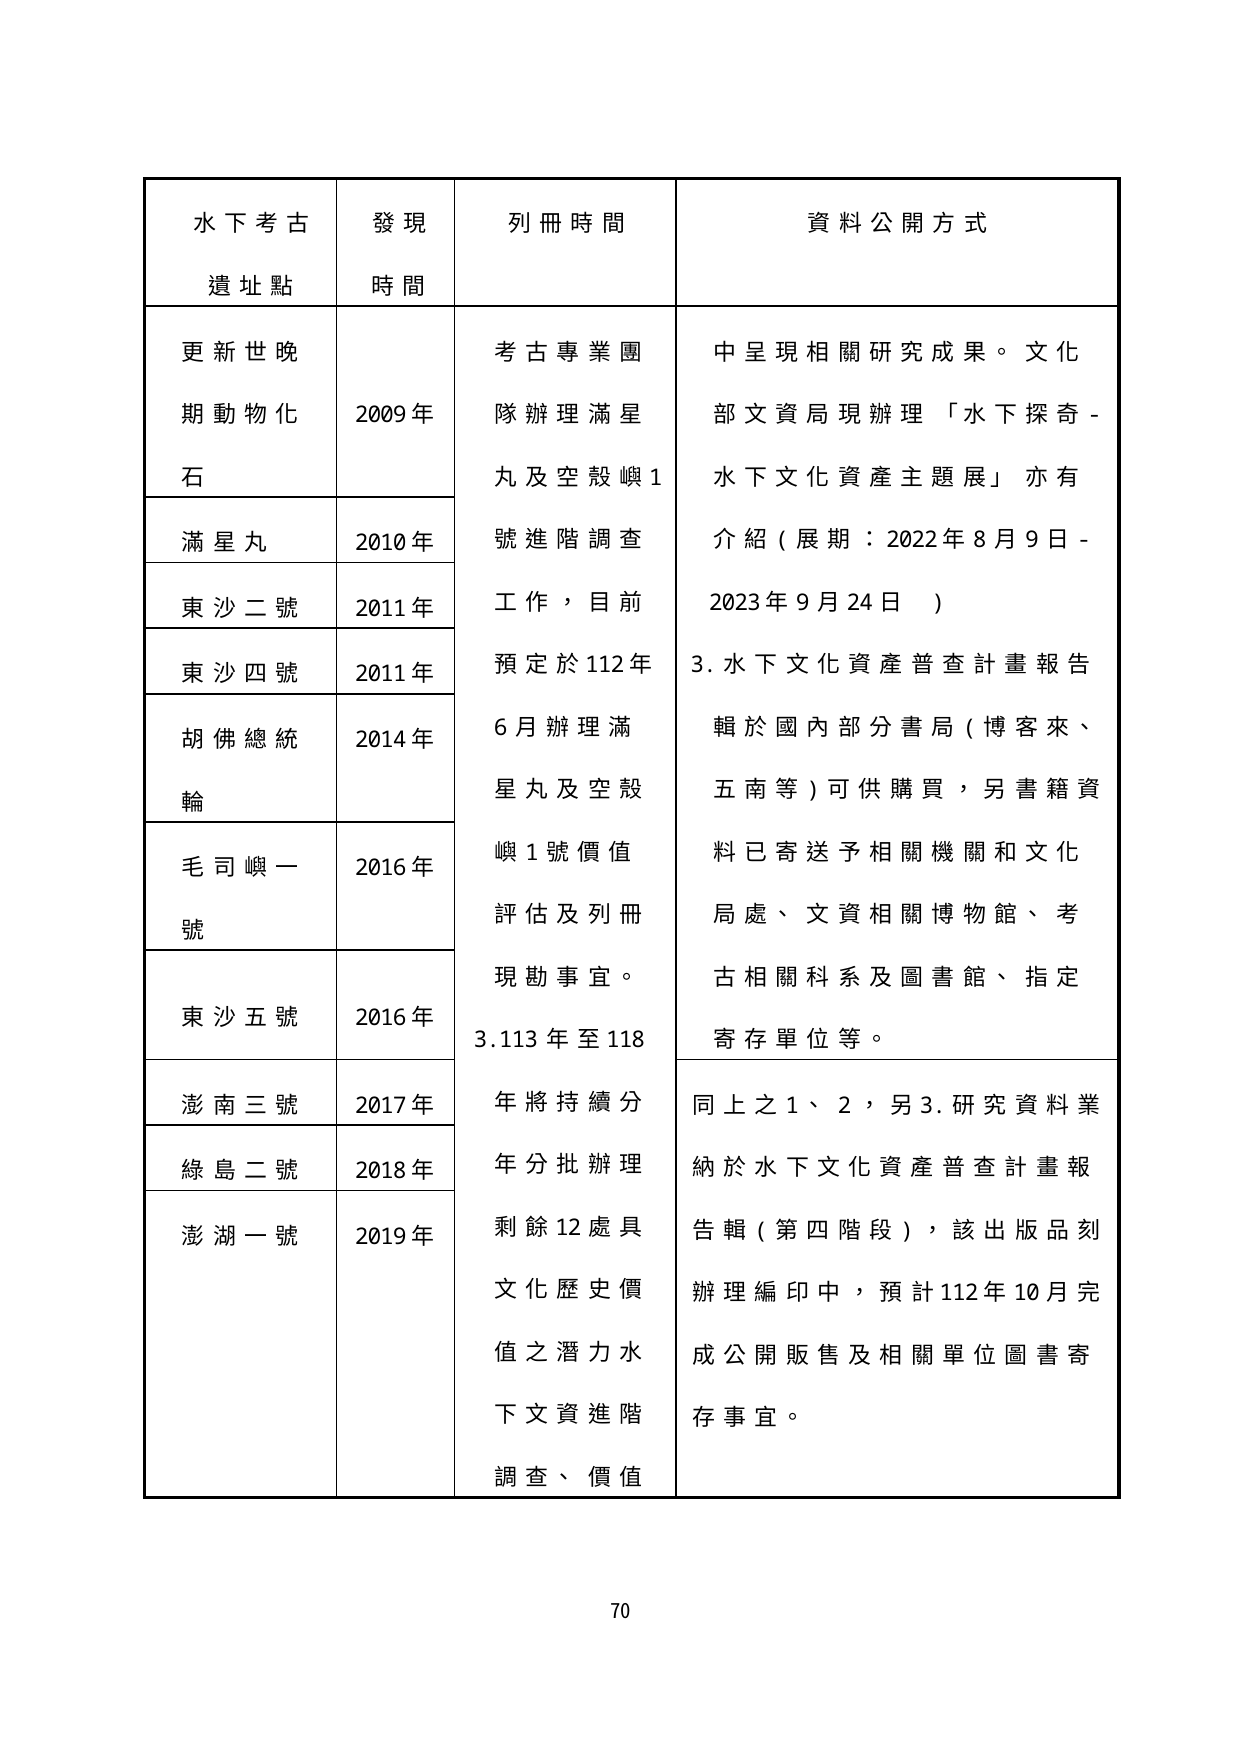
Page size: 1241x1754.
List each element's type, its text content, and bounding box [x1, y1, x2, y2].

table_cell 2019年 [337, 1191, 454, 1496]
table_cell 滿星丸 [146, 498, 336, 562]
table_cell 考古專業團隊辦理滿星丸及空殼嶼1號進階調查工作，目前預定於112年6月辦理滿星丸及空殼嶼1號價值評估及列冊現勘事宜。 3.113年至118年將持續分年分批辦理剩餘12處具文化歷史價值之潛力水下文資進階調查、價值 [455, 307, 675, 1496]
table_cell 同上之1、2，另3.研究資料業納於水下文化資產普查計畫報告輯(第四階段)，該出版品刻辦理編印中，預計112年10月完成公開販售及相關單位圖書寄存事宜。 [677, 1060, 1117, 1496]
table_cell 澎湖一號 [146, 1191, 336, 1496]
table_cell 2016年 [337, 823, 454, 949]
table_cell 東沙五號 [146, 951, 336, 1058]
table_cell 2011年 [337, 563, 454, 627]
table_cell 2009年 [337, 307, 454, 496]
table_cell 東沙二號 [146, 563, 336, 627]
table_cell 澎南三號 [146, 1060, 336, 1124]
table_cell 東沙四號 [146, 629, 336, 693]
table_cell 2010年 [337, 498, 454, 562]
table_cell 胡佛總統輪 [146, 695, 336, 821]
table_cell 2017年 [337, 1060, 454, 1124]
table_header 資料公開方式 [677, 180, 1117, 305]
table_header 水下考古遺址點 [146, 180, 336, 305]
table_cell 2018年 [337, 1126, 454, 1190]
table_cell 綠島二號 [146, 1126, 336, 1190]
table_cell 2016年 [337, 951, 454, 1058]
table_cell 2011年 [337, 629, 454, 693]
table_cell 毛司嶼一號 [146, 823, 336, 949]
table_cell 更新世晚期動物化石 [146, 307, 336, 496]
table_cell 中呈現相關研究成果。文化部文資局現辦理「水下探奇-水下文化資產主題展」亦有介紹(展期：2022年8月9日-2023年9月24日 ) 3.水下文化資產普查計畫報告輯於國內部分書局(博客來、五南等)可供購買，另書籍資料已寄送予相關機關和文化局處、文資相關博物館、考古相關科系及圖書館、指定寄存單位等。 [677, 307, 1117, 1058]
table_header 發現時間 [337, 180, 454, 305]
table_cell 2014年 [337, 695, 454, 821]
table_header 列冊時間 [455, 180, 675, 305]
